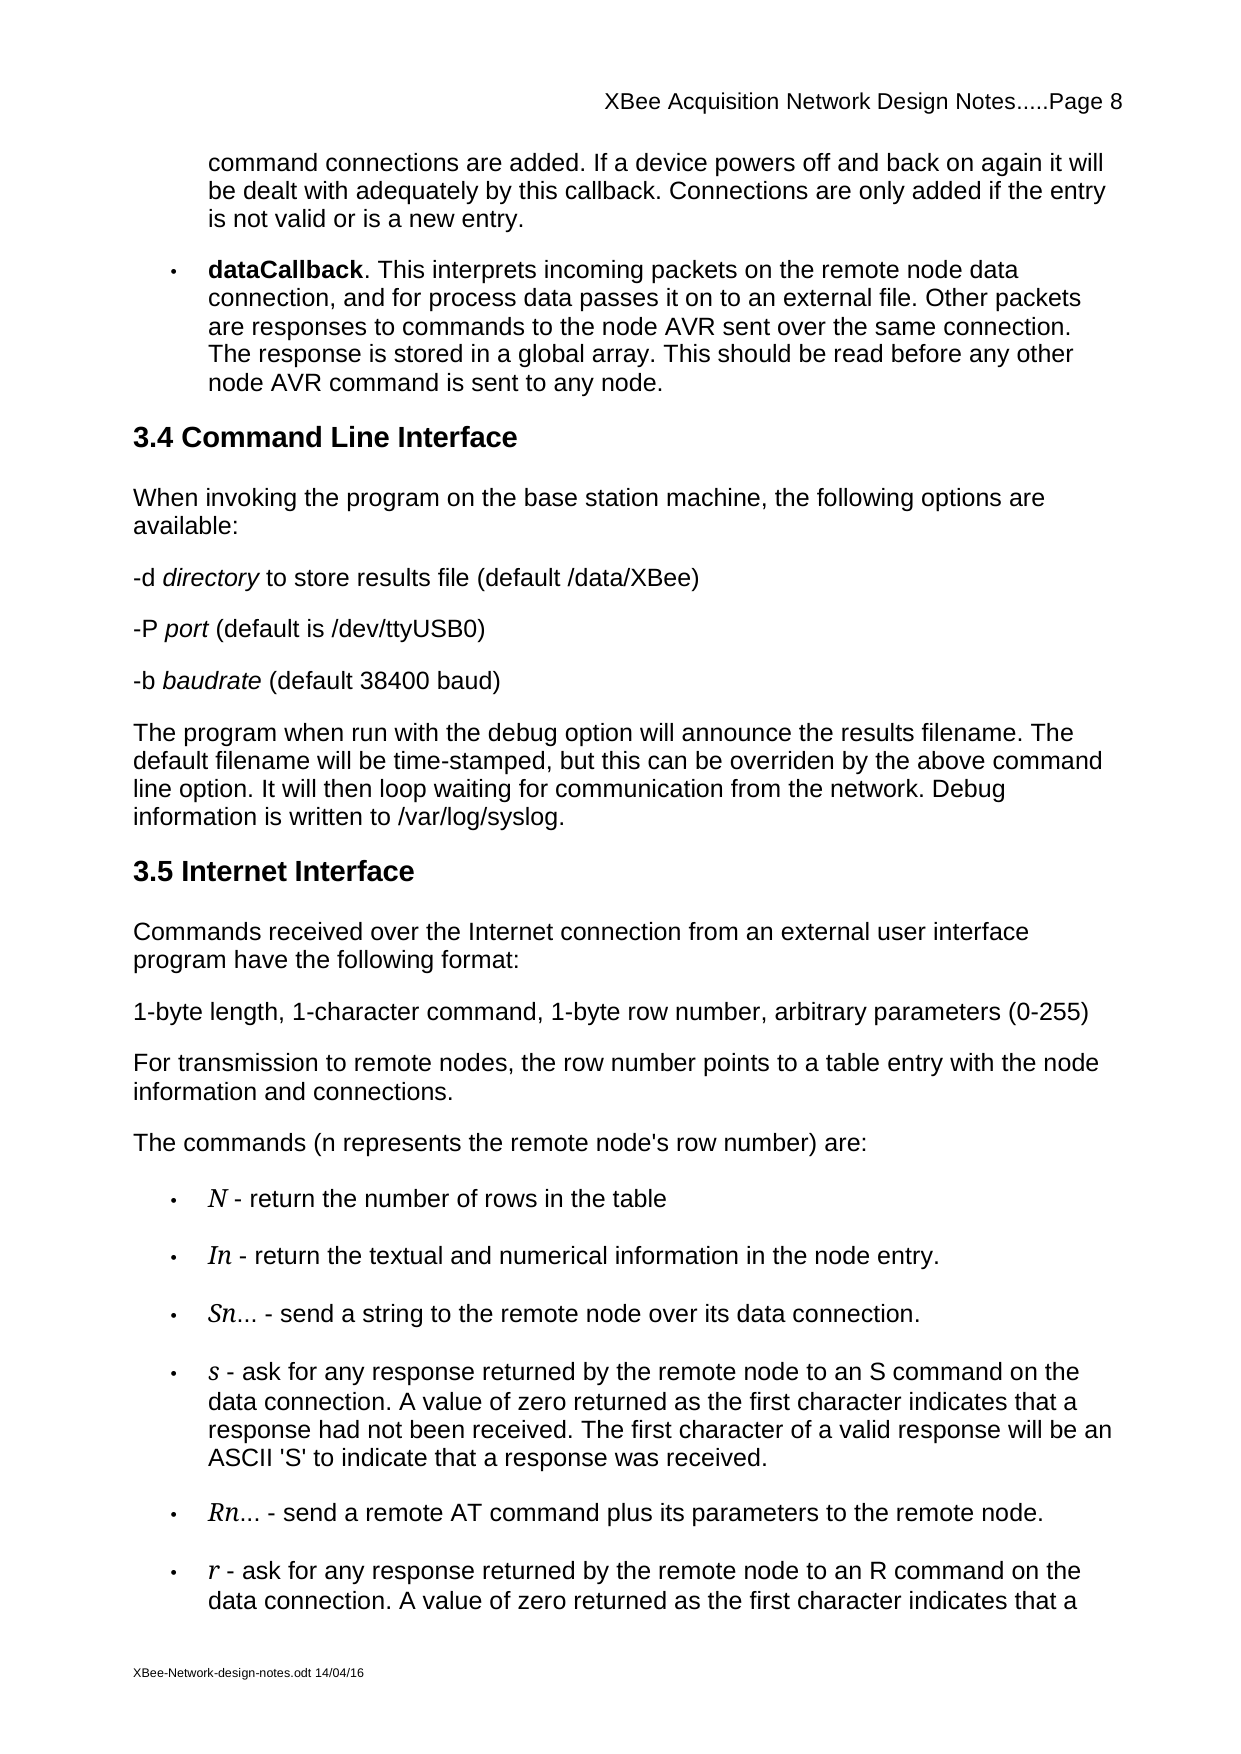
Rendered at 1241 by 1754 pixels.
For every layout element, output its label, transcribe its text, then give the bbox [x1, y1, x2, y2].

list Sn... - send a string to the remote node over its data connection. [170, 1296, 1123, 1330]
subtitle Internet Interface [133, 855, 1123, 888]
list In - return the textual and numerical information in the node entry. [170, 1238, 1123, 1272]
text -d directory to store results file (default /data/XBee) [133, 563, 1123, 592]
text For transmission to remote nodes, the row number points to a table entry with the node information and connections. [133, 1049, 1123, 1105]
list dataCallback. This interprets incoming packets on the remote node data connection, and for process data passes it on to an external file. Other packets are responses to commands to the node AVR sent over the same connection. The response is stored in a global array. This should be read before any other node AVR command is sent to any node. [170, 256, 1123, 396]
text -b baudrate (default 38400 baud) [133, 667, 1123, 695]
text 1-byte length, 1-character command, 1-byte row number, arbitrary parameters (0-255) [133, 998, 1123, 1026]
text -P port (default is /dev/ttyUSB0) [133, 615, 1123, 643]
subtitle Command Line Interface [133, 421, 1123, 454]
list N - return the number of rows in the table [170, 1181, 1123, 1215]
text Commands received over the Internet connection from an external user interface program have the following format: [133, 918, 1123, 974]
text The commands (n represents the remote node's row number) are: [133, 1129, 1123, 1157]
list s - ask for any response returned by the remote node to an S command on the data connection. A value of zero returned as the first character indicates that a response had not been received. The first character of a valid response will be an ASCII 'S' to indicate that a response was received. [170, 1353, 1123, 1472]
text The program when run with the debug option will announce the results filename. The default filename will be time-stamped, but this can be overriden by the above command line option. It will then loop waiting for communication from the network. Debug information is written to /var/log/syslog. [133, 718, 1123, 831]
text When invoking the program on the base station machine, the following options are available: [133, 484, 1123, 540]
list command connections are added. If a device powers off and back on again it will be dealt with adequately by this callback. Connections are only added if the entry is not valid or is a new entry. [170, 149, 1123, 233]
list r - ask for any response returned by the remote node to an R command on the data connection. A value of zero returned as the first character indicates that a [170, 1553, 1123, 1615]
list Rn... - send a remote AT command plus its parameters to the remote node. [170, 1495, 1123, 1529]
